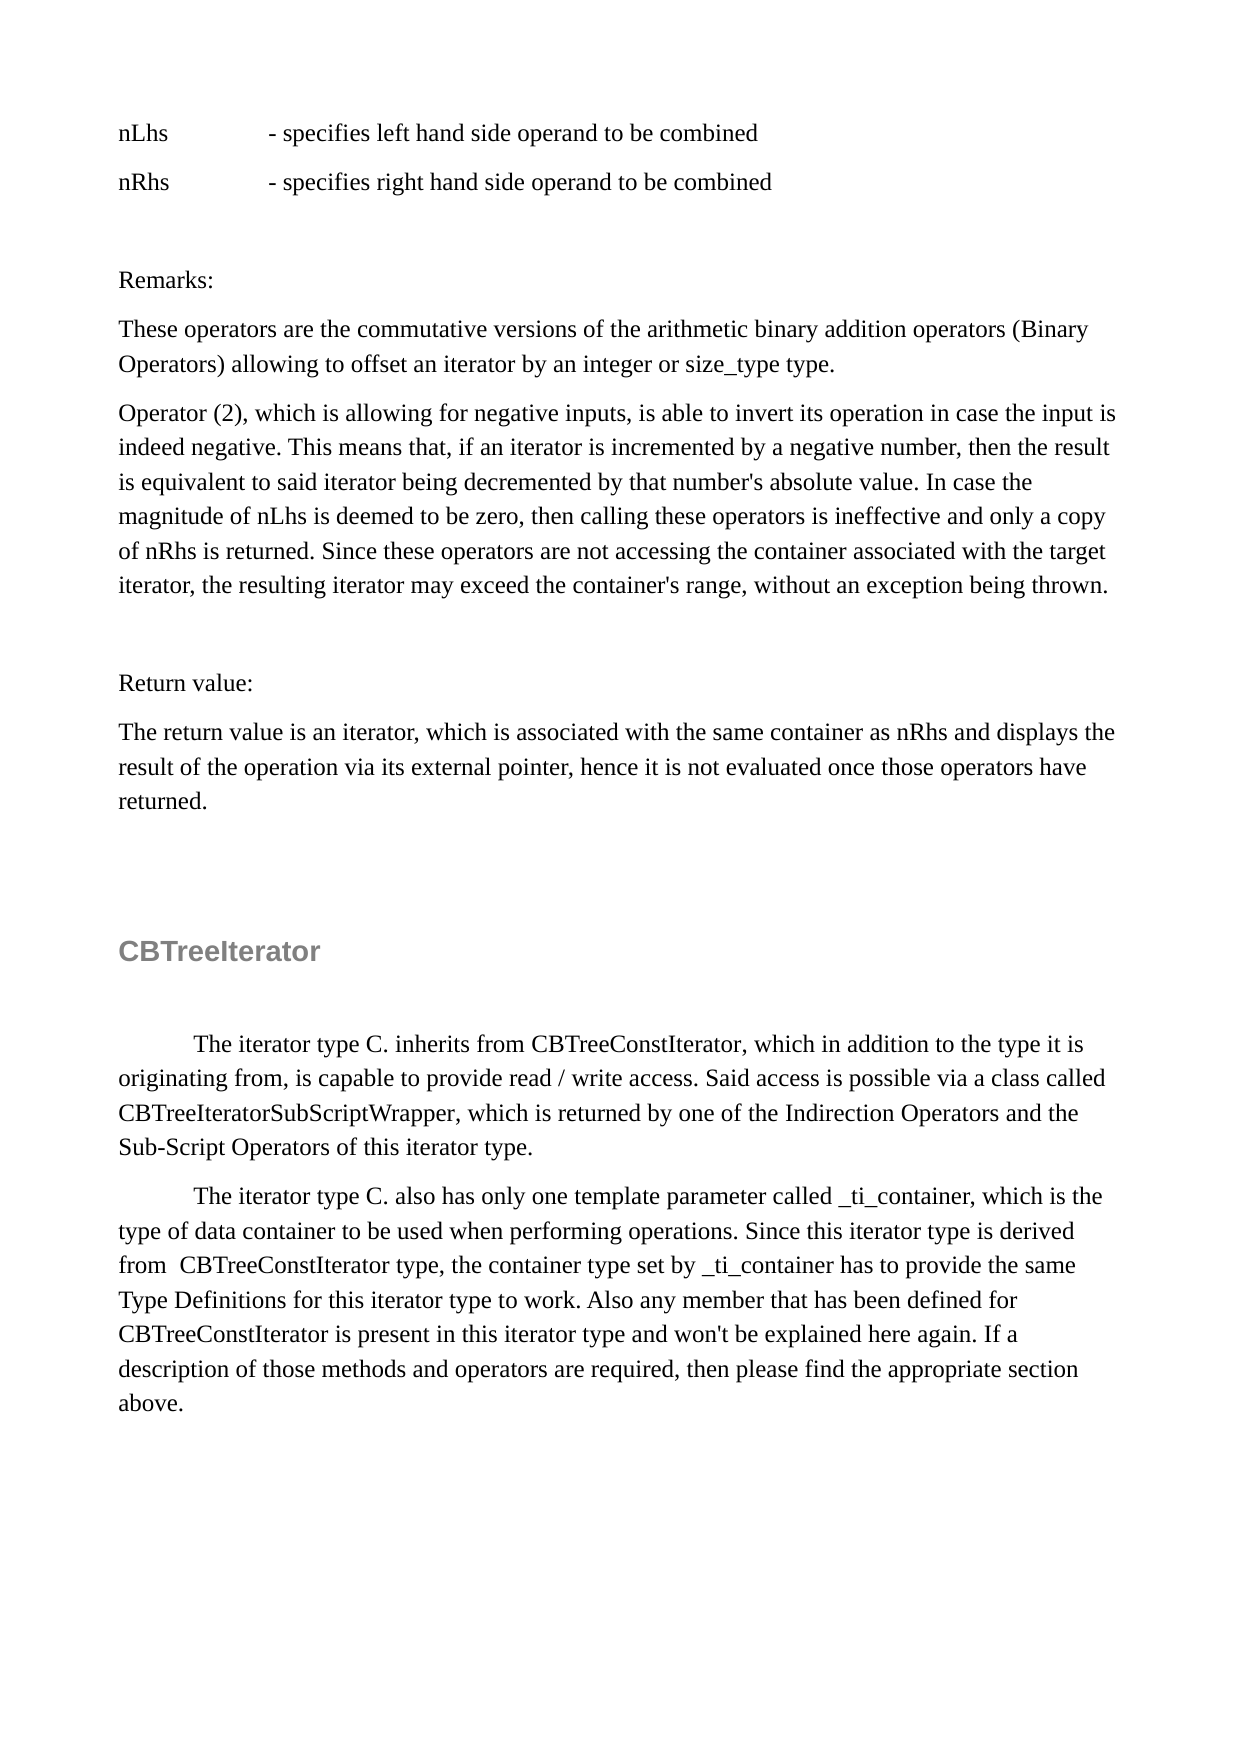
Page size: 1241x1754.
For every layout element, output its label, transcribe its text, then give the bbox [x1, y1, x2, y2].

text The return value is an iterator, which is associated with the same container as nRhs and displays the result of the operation via its external pointer, hence it is not evaluated once those operators have returned. [118, 717, 1122, 815]
subtitle CBTreeIterator [118, 934, 1122, 967]
text The iterator type C. also has only one template parameter called _ti_container, which is the type of data container to be used when performing operations. Since this iterator type is derived from CBTreeConstIterator type, the container type set by _ti_container has to provide the same Type Definitions for this iterator type to work. Also any member that has been defined for CBTreeConstIterator is present in this iterator type and won't be explained here again. If a description of those methods and operators are required, then please find the appropriate section above. [118, 1181, 1122, 1417]
text The iterator type C. inherits from CBTreeConstIterator, which in addition to the type it is originating from, is capable to provide read / write access. Said access is possible via a class called CBTreeIteratorSubScriptWrapper, which is returned by one of the Indirection Operators and the Sub-Script Operators of this iterator type. [118, 1029, 1122, 1161]
text nRhs - specifies right hand side operand to be combined [118, 167, 1122, 196]
text nLhs - specifies left hand side operand to be combined [118, 118, 1122, 147]
text Return value: [118, 668, 1122, 697]
text Operator (2), which is allowing for negative inputs, is able to invert its operation in case the input is indeed negative. This means that, if an iterator is incremented by a negative number, then the result is equivalent to said iterator being decremented by that number's absolute value. In case the magnitude of nLhs is deemed to be zero, then calling these operators is ineffective and only a copy of nRhs is returned. Since these operators are not accessing the container associated with the target iterator, the resulting iterator may exceed the container's range, without an exception being thrown. [118, 398, 1122, 599]
text Remarks: [118, 265, 1122, 294]
text These operators are the commutative versions of the arithmetic binary addition operators (Binary Operators) allowing to offset an iterator by an integer or size_type type. [118, 314, 1122, 378]
